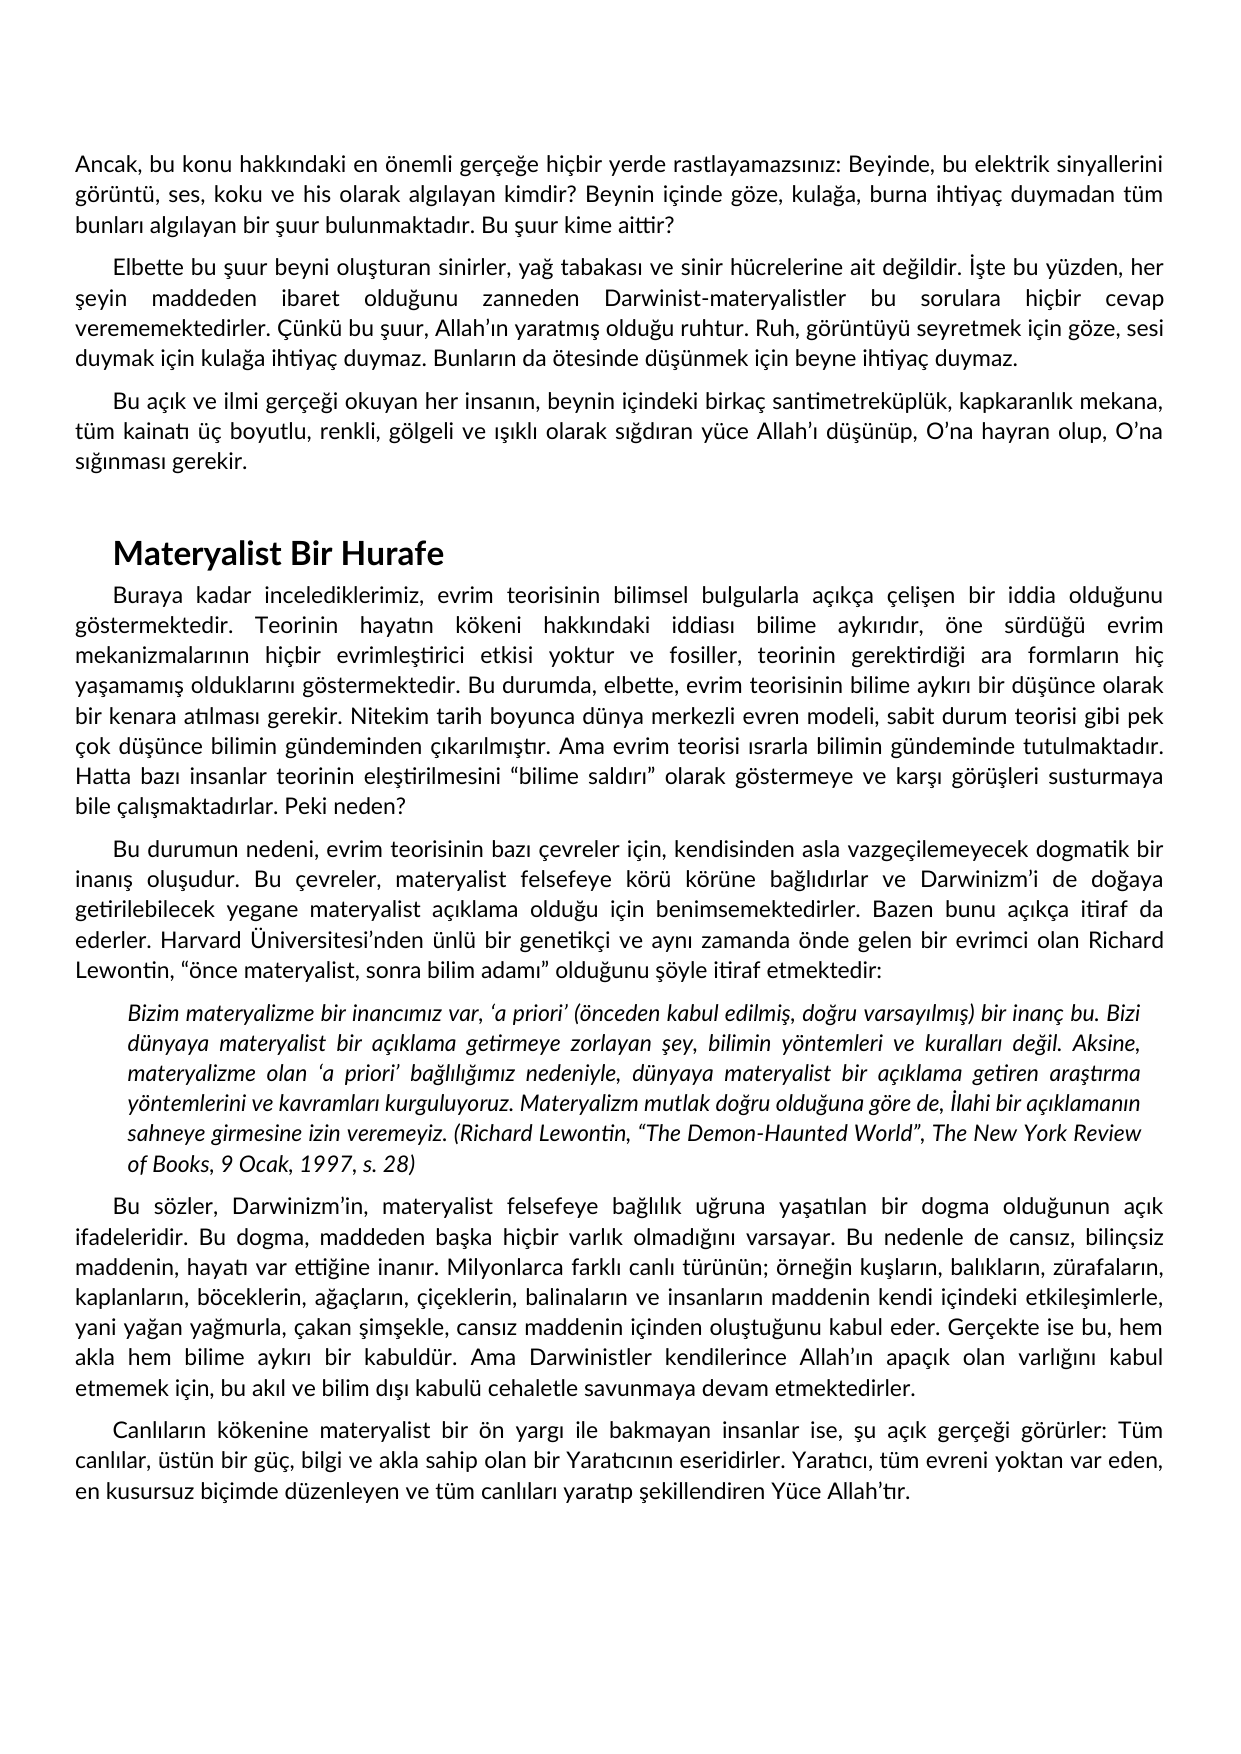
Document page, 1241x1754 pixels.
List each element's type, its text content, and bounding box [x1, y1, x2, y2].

text Bizim materyalizme bir inancımız var, ‘a priori’ (önceden kabul edilmiş, doğru varsayılmış) bir inanç bu. Bizi dünyaya materyalist bir açıklama getirmeye zorlayan şey, bilimin yöntemleri ve kuralları değil. Aksine, materyalizme olan ‘a priori’ bağlılığımız nedeniyle, dünyaya materyalist bir açıklama getiren araştırma yöntemlerini ve kavramları kurguluyoruz. Materyalizm mutlak doğru olduğuna göre de, İlahi bir açıklamanın sahneye girmesine izin veremeyiz. (Richard Lewontin, “The Demon-Haunted World”, The New York Review of Books, 9 Ocak, 1997, s. 28) [127, 998, 1143, 1177]
text Bu açık ve ilmi gerçeği okuyan her insanın, beynin içindeki birkaç santimetreküplük, kapkaranlık mekana, tüm kainatı üç boyutlu, renkli, gölgeli ve ışıklı olarak sığdıran yüce Allah’ı düşünüp, O’na hayran olup, O’na sığınması gerekir. [75, 386, 1165, 474]
text Canlıların kökenine materyalist bir ön yargı ile bakmayan insanlar ise, şu açık gerçeği görürler: Tüm canlılar, üstün bir güç, bilgi ve akla sahip olan bir Yaratıcının eseridirler. Yaratıcı, tüm evreni yoktan var eden, en kusursuz biçimde düzenleyen ve tüm canlıları yaratıp şekillendiren Yüce Allah’tır. [75, 1416, 1165, 1504]
text Bu durumun nedeni, evrim teorisinin bazı çevreler için, kendisinden asla vazgeçilemeyecek dogmatik bir inanış oluşudur. Bu çevreler, materyalist felsefeye körü körüne bağlıdırlar ve Darwinizm’i de doğaya getirilebilecek yegane materyalist açıklama olduğu için benimsemektedirler. Bazen bunu açıkça itiraf da ederler. Harvard Üniversitesi’nden ünlü bir genetikçi ve aynı zamanda önde gelen bir evrimci olan Richard Lewontin, “önce materyalist, sonra bilim adamı” olduğunu şöyle itiraf etmektedir: [75, 835, 1165, 983]
text Ancak, bu konu hakkındaki en önemli gerçeğe hiçbir yerde rastlayamazsınız: Beyinde, bu elektrik sinyallerini görüntü, ses, koku ve his olarak algılayan kimdir? Beynin içinde göze, kulağa, burna ihtiyaç duymadan tüm bunları algılayan bir şuur bulunmaktadır. Bu şuur kime aittir? [75, 150, 1165, 238]
text Bu sözler, Darwinizm’in, materyalist felsefeye bağlılık uğruna yaşatılan bir dogma olduğunun açık ifadeleridir. Bu dogma, maddeden başka hiçbir varlık olmadığını varsayar. Bu nedenle de cansız, bilinçsiz maddenin, hayatı var ettiğine inanır. Milyonlarca farklı canlı türünün; örneğin kuşların, balıkların, zürafaların, kaplanların, böceklerin, ağaçların, çiçeklerin, balinaların ve insanların maddenin kendi içindeki etkileşimlerle, yani yağan yağmurla, çakan şimşekle, cansız maddenin içinden oluştuğunu kabul eder. Gerçekte ise bu, hem akla hem bilime aykırı bir kabuldür. Ama Darwinistler kendilerince Allah’ın apaçık olan varlığını kabul etmemek için, bu akıl ve bilim dışı kabulü cehaletle savunmaya devam etmektedirler. [75, 1192, 1165, 1401]
subtitle Materyalist Bir Hurafe [112, 532, 1165, 572]
text Elbette bu şuur beyni oluşturan sinirler, yağ tabakası ve sinir hücrelerine ait değildir. İşte bu yüzden, her şeyin maddeden ibaret olduğunu zanneden Darwinist-materyalistler bu sorulara hiçbir cevap verememektedirler. Çünkü bu şuur, Allah’ın yaratmış olduğu ruhtur. Ruh, görüntüyü seyretmek için göze, sesi duymak için kulağa ihtiyaç duymaz. Bunların da ötesinde düşünmek için beyne ihtiyaç duymaz. [75, 253, 1165, 371]
text Buraya kadar incelediklerimiz, evrim teorisinin bilimsel bulgularla açıkça çelişen bir iddia olduğunu göstermektedir. Teorinin hayatın kökeni hakkındaki iddiası bilime aykırıdır, öne sürdüğü evrim mekanizmalarının hiçbir evrimleştirici etkisi yoktur ve fosiller, teorinin gerektirdiği ara formların hiç yaşamamış olduklarını göstermektedir. Bu durumda, elbette, evrim teorisinin bilime aykırı bir düşünce olarak bir kenara atılması gerekir. Nitekim tarih boyunca dünya merkezli evren modeli, sabit durum teorisi gibi pek çok düşünce bilimin gündeminden çıkarılmıştır. Ama evrim teorisi ısrarla bilimin gündeminde tutulmaktadır. Hatta bazı insanlar teorinin eleştirilmesini “bilime saldırı” olarak göstermeye ve karşı görüşleri susturmaya bile çalışmaktadırlar. Peki neden? [75, 581, 1165, 819]
